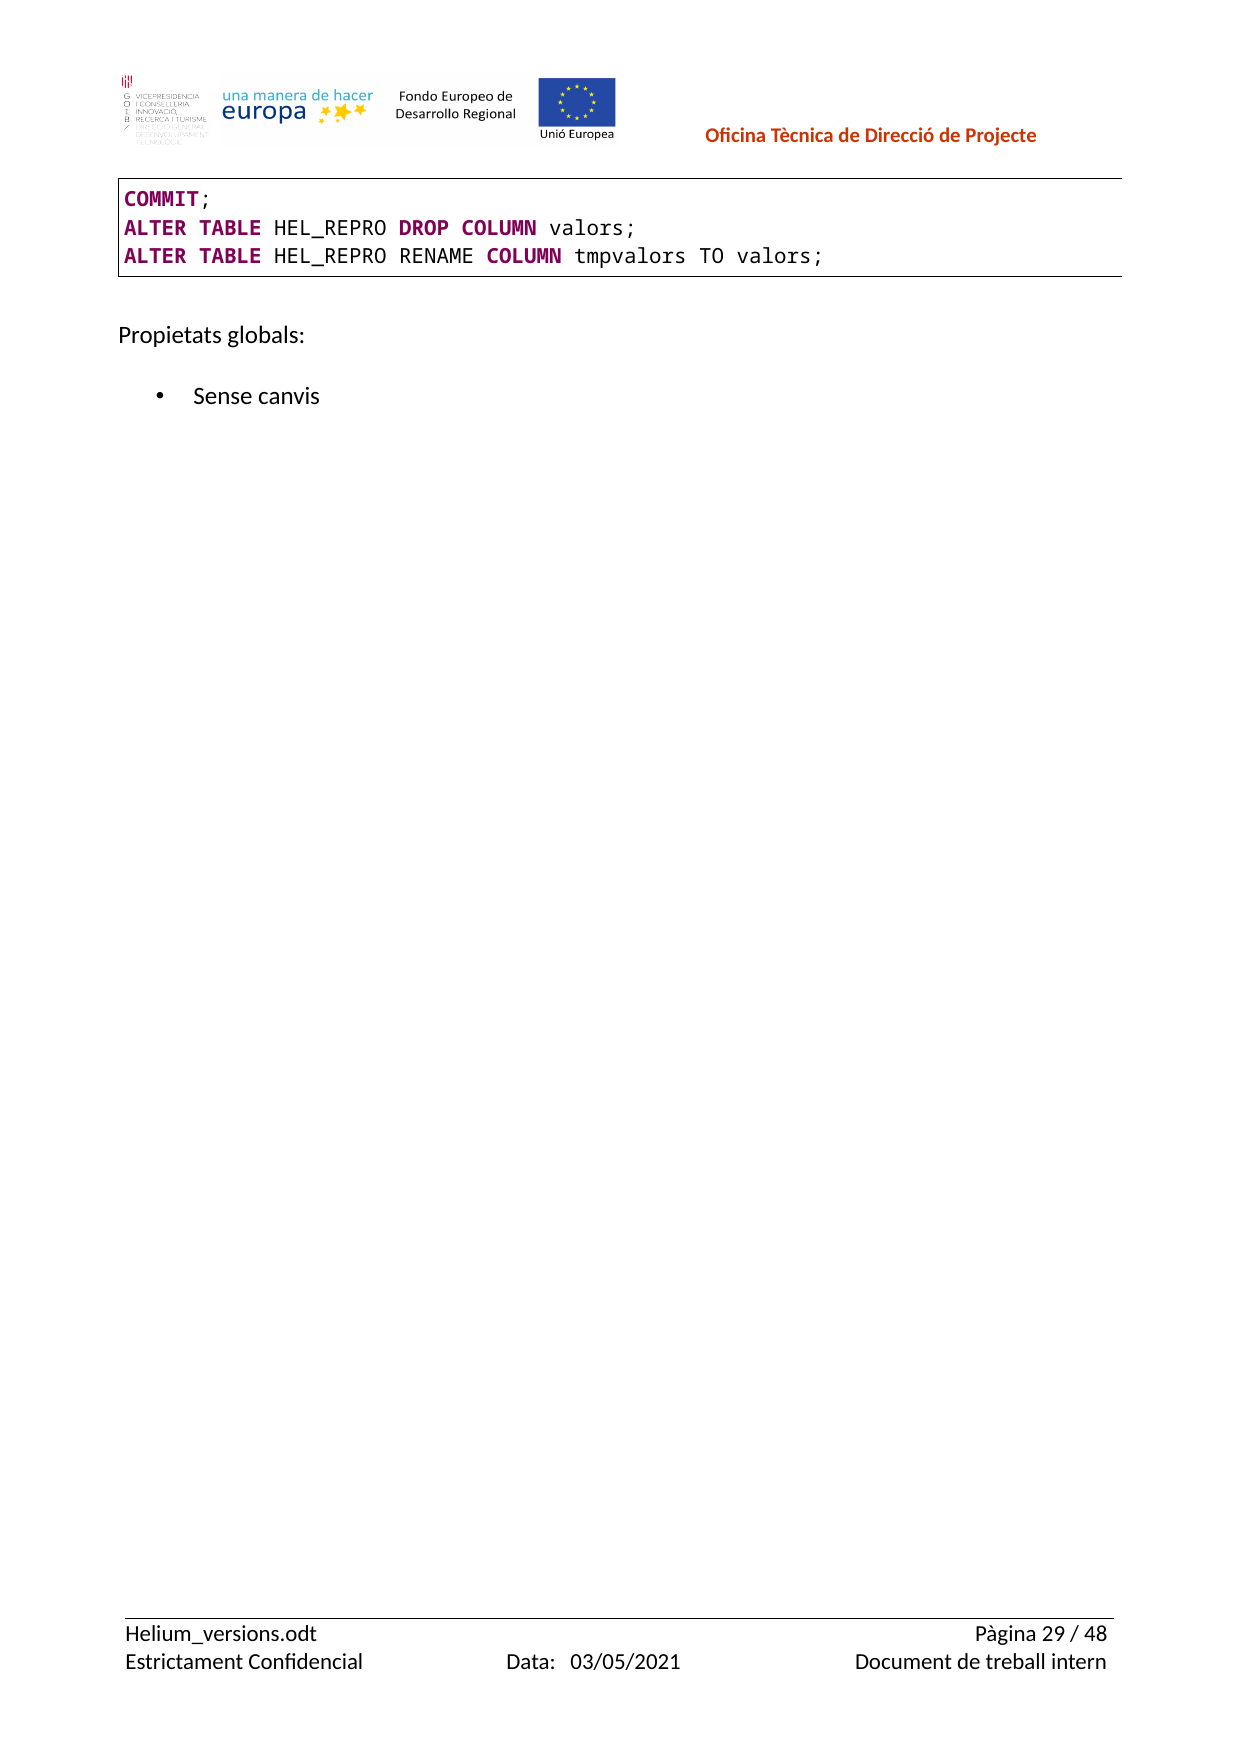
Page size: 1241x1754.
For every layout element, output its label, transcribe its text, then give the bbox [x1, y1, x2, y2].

list Sense canvis [156, 380, 1122, 411]
table_header COMMIT; ALTER TABLE HEL_REPRO DROP COLUMN valors; ALTER TABLE HEL_REPRO RENAME COLUMN tmpvalors TO valors; [119, 179, 1122, 276]
picture [118, 73, 213, 147]
picture [219, 73, 621, 147]
text Propietats globals: [118, 319, 1122, 349]
